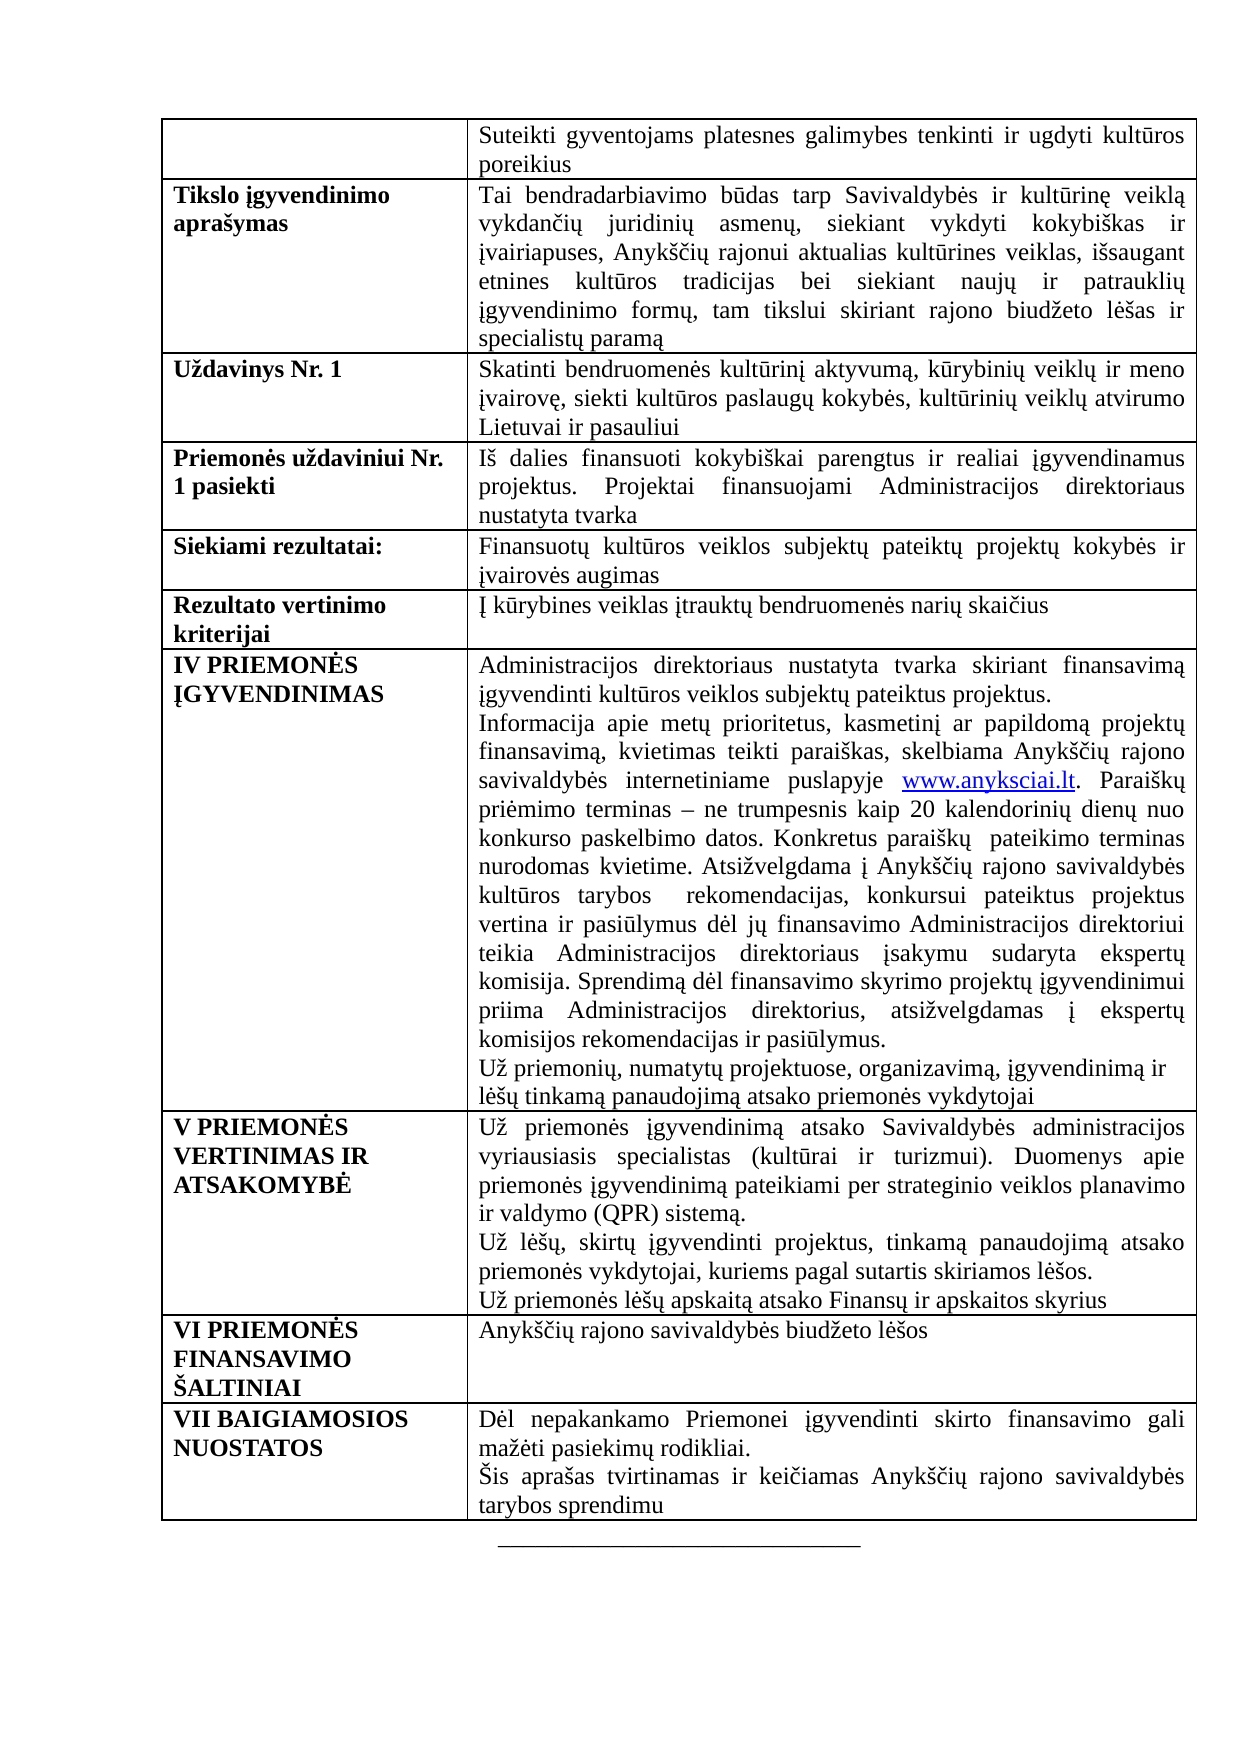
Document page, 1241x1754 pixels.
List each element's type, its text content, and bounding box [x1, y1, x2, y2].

table_cell Uždavinys Nr. 1 [163, 354, 467, 441]
table_cell Tai bendradarbiavimo būdas tarp Savivaldybės ir kultūrinę veiklą vykdančių juridinių asmenų, siekiant vykdyti kokybiškas ir įvairiapuses, Anykščių rajonui aktualias kultūrines veiklas, išsaugant etnines kultūros tradicijas bei siekiant naujų ir patrauklių įgyvendinimo formų, tam tikslui skiriant rajono biudžeto lėšas ir specialistų paramą [468, 180, 1196, 352]
table_cell Finansuotų kultūros veiklos subjektų pateiktų projektų kokybės ir įvairovės augimas [468, 531, 1196, 588]
table_cell Anykščių rajono savivaldybės biudžeto lėšos [468, 1316, 1196, 1402]
table_cell Skatinti bendruomenės kultūrinį aktyvumą, kūrybinių veiklų ir meno įvairovę, siekti kultūros paslaugų kokybės, kultūrinių veiklų atvirumo Lietuvai ir pasauliui [468, 354, 1196, 441]
table_cell VII BAIGIAMOSIOS NUOSTATOS [163, 1404, 467, 1519]
table_cell Suteikti gyventojams platesnes galimybes tenkinti ir ugdyti kultūros poreikius [468, 120, 1196, 178]
table_cell Administracijos direktoriaus nustatyta tvarka skiriant finansavimą įgyvendinti kultūros veiklos subjektų pateiktus projektus. Informacija apie metų prioritetus, kasmetinį ar papildomą projektų finansavimą, kvietimas teikti paraiškas, skelbiama Anykščių rajono savivaldybės internetiniame puslapyje www.anyksciai.lt. Paraiškų priėmimo terminas – ne trumpesnis kaip 20 kalendorinių dienų nuo konkurso paskelbimo datos. Konkretus paraiškų pateikimo terminas nurodomas kvietime. Atsižvelgdama į Anykščių rajono savivaldybės kultūros tarybos rekomendacijas, konkursui pateiktus projektus vertina ir pasiūlymus dėl jų finansavimo Administracijos direktoriui teikia Administracijos direktoriaus įsakymu sudaryta ekspertų komisija. Sprendimą dėl finansavimo skyrimo projektų įgyvendinimui priima Administracijos direktorius, atsižvelgdamas į ekspertų komisijos rekomendacijas ir pasiūlymus. Už priemonių, numatytų projektuose, organizavimą, įgyvendinimą ir lėšų tinkamą panaudojimą atsako priemonės vykdytojai [468, 650, 1196, 1110]
table_cell V PRIEMONĖS VERTINIMAS IR ATSAKOMYBĖ [163, 1112, 467, 1313]
table_cell Dėl nepakankamo Priemonei įgyvendinti skirto finansavimo gali mažėti pasiekimų rodikliai. Šis aprašas tvirtinamas ir keičiamas Anykščių rajono savivaldybės tarybos sprendimu [468, 1404, 1196, 1519]
text _____________________________ [177, 1521, 1181, 1550]
table_cell Iš dalies finansuoti kokybiškai parengtus ir realiai įgyvendinamus projektus. Projektai finansuojami Administracijos direktoriaus nustatyta tvarka [468, 443, 1196, 529]
table_cell Siekiami rezultatai: [163, 531, 467, 588]
table_cell Į kūrybines veiklas įtrauktų bendruomenės narių skaičius [468, 591, 1196, 648]
table_cell [163, 120, 467, 178]
table_cell VI PRIEMONĖS FINANSAVIMO ŠALTINIAI [163, 1316, 467, 1402]
table_cell Rezultato vertinimo kriterijai [163, 591, 467, 648]
table_cell IV PRIEMONĖS ĮGYVENDINIMAS [163, 650, 467, 1110]
table_cell Už priemonės įgyvendinimą atsako Savivaldybės administracijos vyriausiasis specialistas (kultūrai ir turizmui). Duomenys apie priemonės įgyvendinimą pateikiami per strateginio veiklos planavimo ir valdymo (QPR) sistemą. Už lėšų, skirtų įgyvendinti projektus, tinkamą panaudojimą atsako priemonės vykdytojai, kuriems pagal sutartis skiriamos lėšos. Už priemonės lėšų apskaitą atsako Finansų ir apskaitos skyrius [468, 1112, 1196, 1313]
table_cell Priemonės uždaviniui Nr. 1 pasiekti [163, 443, 467, 529]
table_cell Tikslo įgyvendinimo aprašymas [163, 180, 467, 352]
